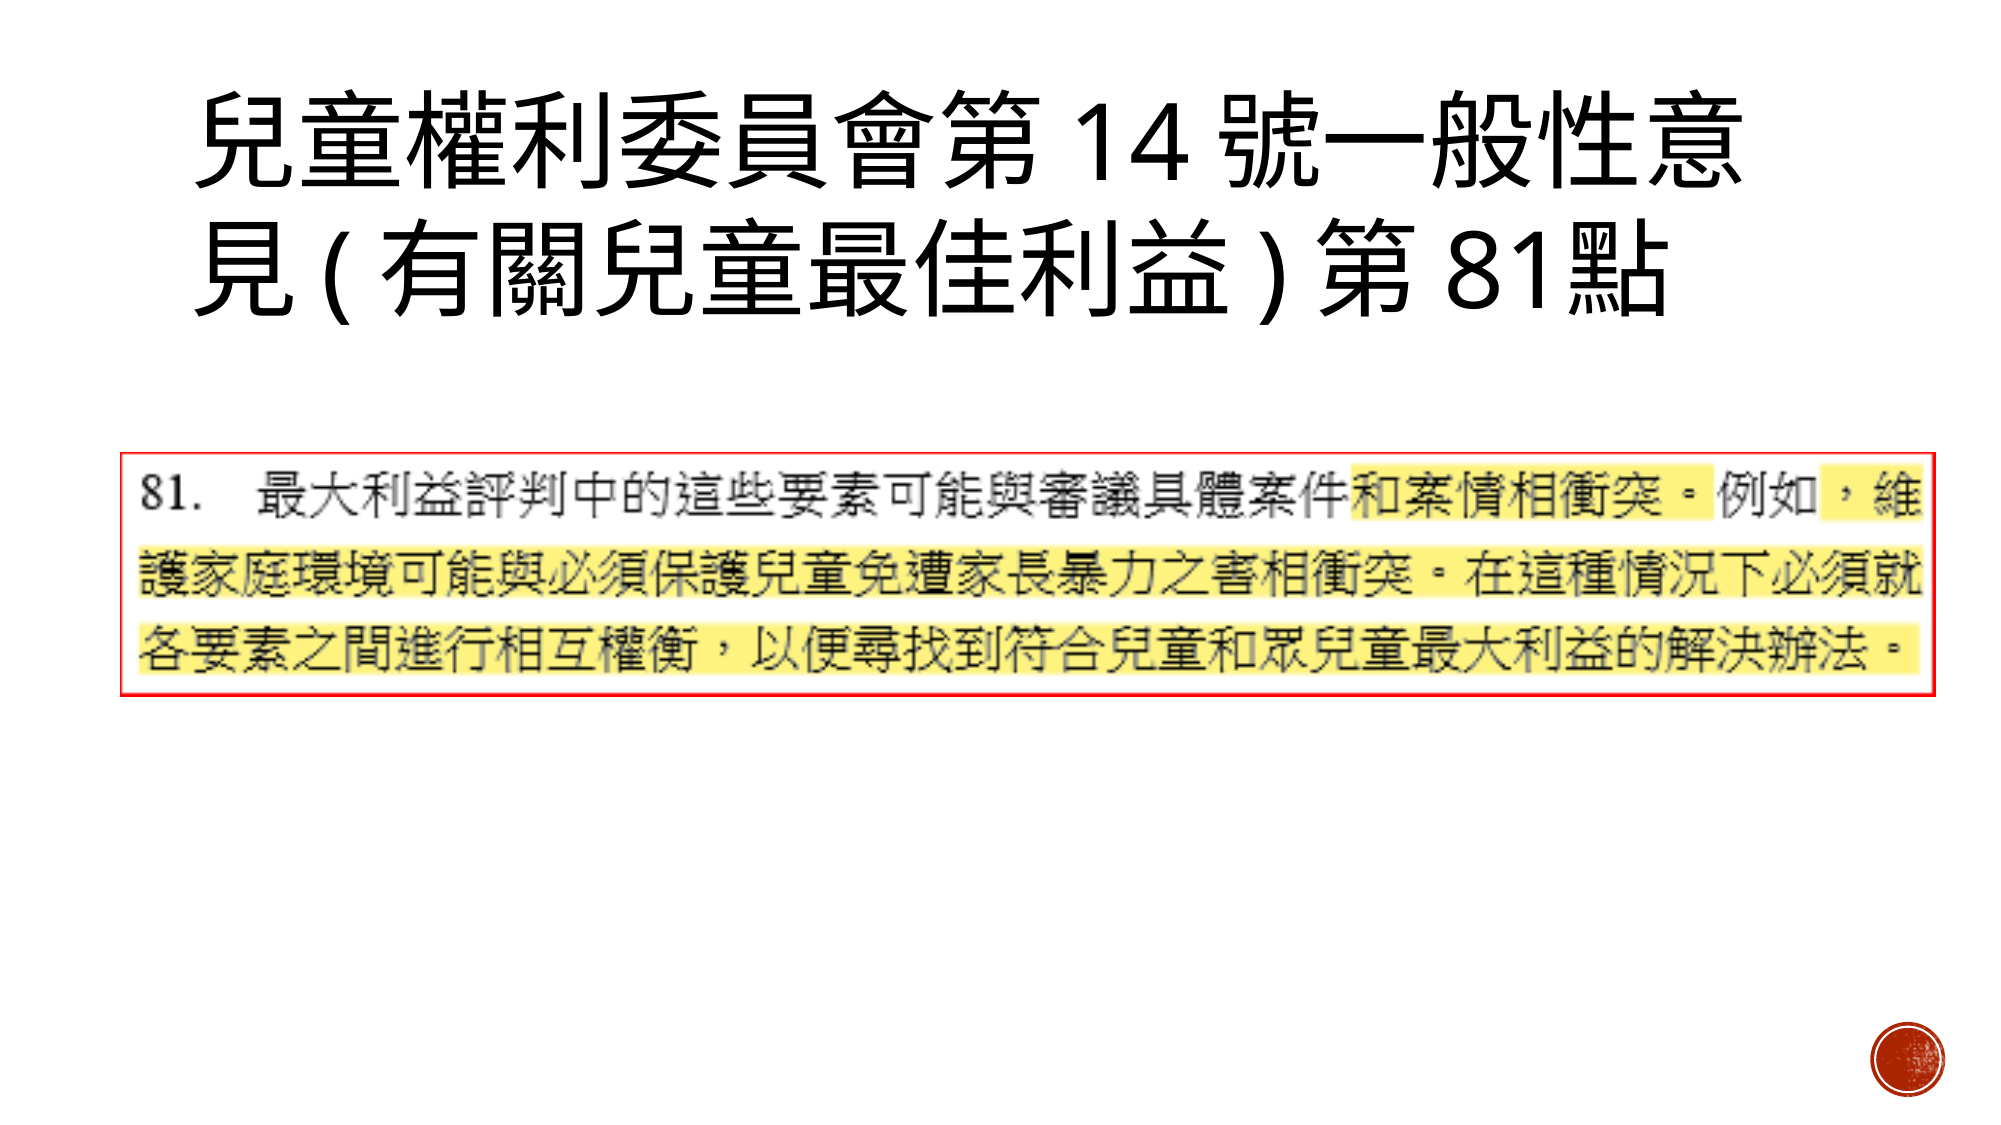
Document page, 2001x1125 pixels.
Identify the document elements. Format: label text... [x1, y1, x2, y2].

title 兒童權利委員會第14號一般性意見(有關兒童最佳利益)第81點 [175, 79, 1826, 344]
picture [120, 453, 1936, 697]
